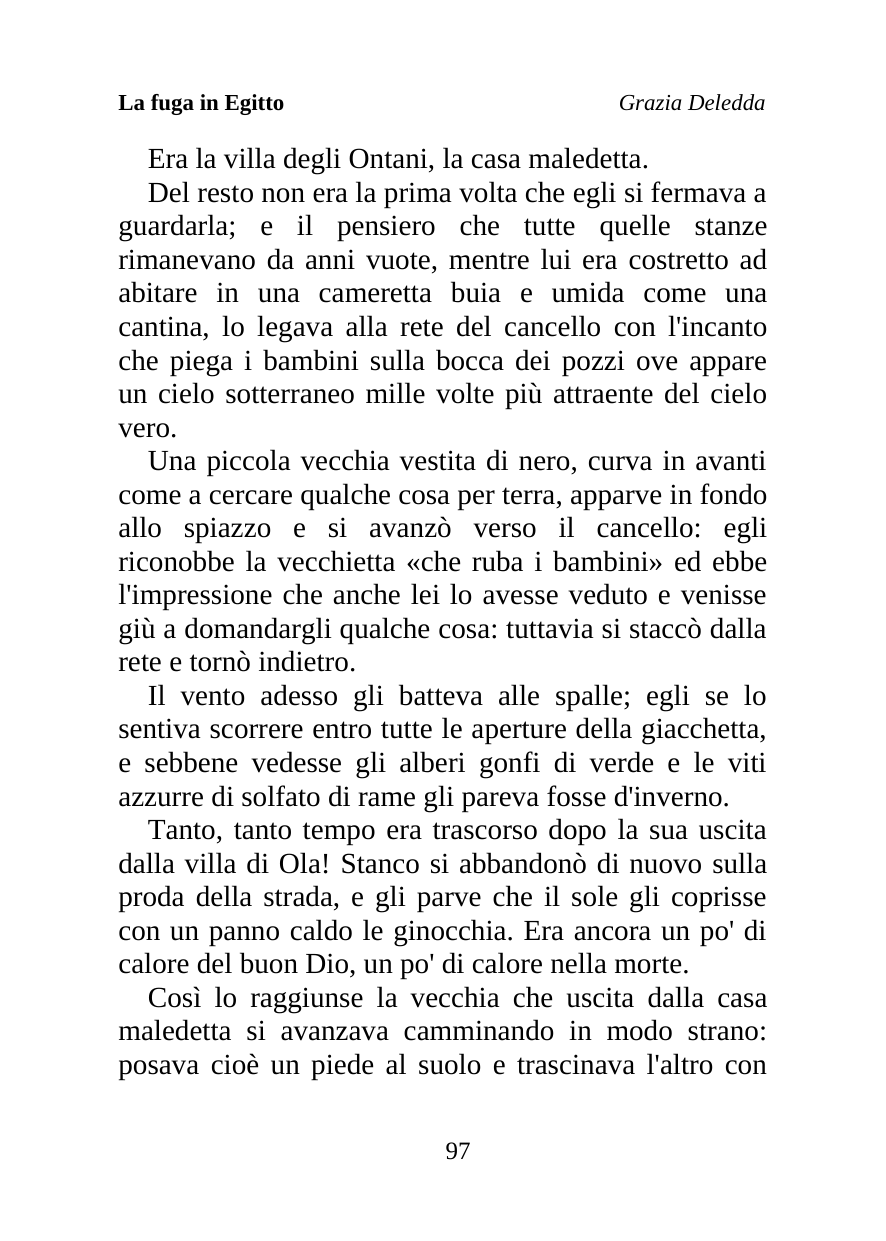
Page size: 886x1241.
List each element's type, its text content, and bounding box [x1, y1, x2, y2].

text Tanto, tanto tempo era trascorso dopo la sua uscita dalla villa di Ola! Stanco si abbandonò di nuovo sulla proda della strada, e gli parve che il sole gli coprisse con un panno caldo le ginocchia. Era ancora un po' di calore del buon Dio, un po' di calore nella morte. [118, 812, 768, 980]
text Il vento adesso gli batteva alle spalle; egli se lo sentiva scorrere entro tutte le aperture della giacchetta, e sebbene vedesse gli alberi gonfi di verde e le viti azzurre di solfato di rame gli pareva fosse d'inverno. [118, 678, 768, 812]
text Così lo raggiunse la vecchia che uscita dalla casa maledetta si avanzava camminando in modo strano: posava cioè un piede al suolo e trascinava l'altro con [118, 980, 768, 1081]
text Del resto non era la prima volta che egli si fermava a guardarla; e il pensiero che tutte quelle stanze rimanevano da anni vuote, mentre lui era costretto ad abitare in una cameretta buia e umida come una cantina, lo legava alla rete del cancello con l'incanto che piega i bambini sulla bocca dei pozzi ove appare un cielo sotterraneo mille volte più attraente del cielo vero. [118, 175, 768, 443]
text Una piccola vecchia vestita di nero, curva in avanti come a cercare qualche cosa per terra, apparve in fondo allo spiazzo e si avanzò verso il cancello: egli riconobbe la vecchietta «che ruba i bambini» ed ebbe l'impressione che anche lei lo avesse veduto e venisse giù a domandargli qualche cosa: tuttavia si staccò dalla rete e tornò indietro. [118, 443, 768, 678]
text Era la villa degli Ontani, la casa maledetta. [118, 141, 768, 175]
